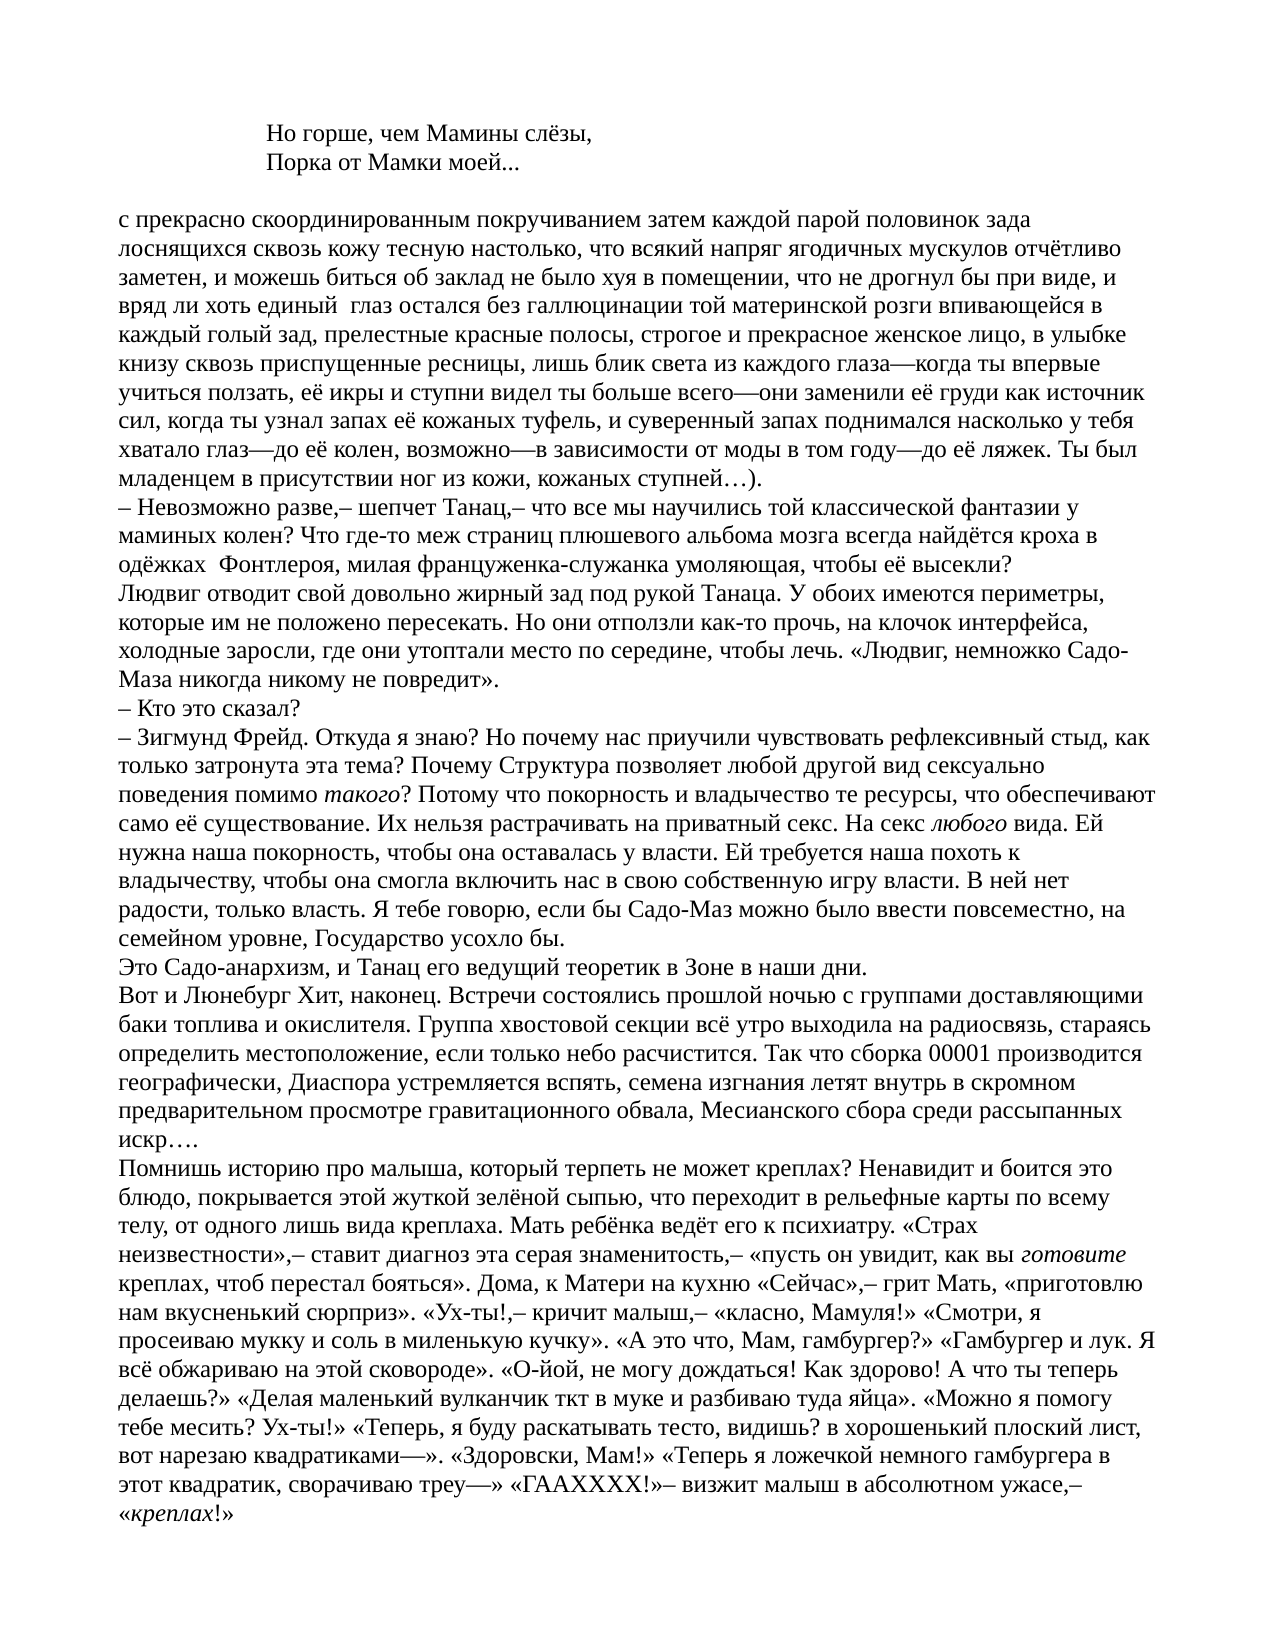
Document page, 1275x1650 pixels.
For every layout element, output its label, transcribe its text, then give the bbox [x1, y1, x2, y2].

text с прекрасно скоординированным покручиванием затем каждой парой половинок зада лоснящихся сквозь кожу тесную настолько, что всякий напряг ягодичных мускулов отчётливо заметен, и можешь биться об заклад не было хуя в помещении, что не дрогнул бы при виде, и вряд ли хоть единый глаз остался без галлюцинации той материнской розги впивающейся в каждый голый зад, прелестные красные полосы, строгое и прекрасное женское лицо, в улыбке книзу сквозь приспущенные ресницы, лишь блик света из каждого глаза—когда ты впервые учиться ползать, её икры и ступни видел ты больше всего—они заменили её груди как источник сил, когда ты узнал запах её кожаных туфель, и суверенный запах поднимался насколько у тебя хватало глаз—до её колен, возможно—в зависимости от моды в том году—до её ляжек. Ты был младенцем в присутствии ног из кожи, кожаных ступней…). [118, 204, 1157, 492]
text – Зигмунд Фрейд. Откуда я знаю? Но почему нас приучили чувствовать рефлексивный стыд, как только затронута эта тема? Почему Структура позволяет любой другой вид сексуально поведения помимо такого? Потому что покорность и владычество те ресурсы, что обеспечивают само её существование. Их нельзя растрачивать на приватный секс. На секс любого вида. Ей нужна наша покорность, чтобы она оставалась у власти. Ей требуется наша похоть к владычеству, чтобы она смогла включить нас в свою собственную игру власти. В ней нет радости, только власть. Я тебе говорю, если бы Садо-Маз можно было ввести повсеместно, на семейном уровне, Государство усохло бы. [118, 722, 1157, 952]
text Но горше, чем Мамины слёзы, [266, 118, 1157, 147]
text Это Садо-анархизм, и Танац его ведущий теоретик в Зоне в наши дни. [118, 952, 1157, 981]
text – Кто это сказал? [118, 693, 1157, 722]
text Людвиг отводит свой довольно жирный зад под рукой Танаца. У обоих имеются периметры, которые им не положено пересекать. Но они отползли как-то прочь, на клочок интерфейса, холодные заросли, где они утоптали место по середине, чтобы лечь. «Людвиг, немножко Садо-Маза никогда никому не повредит». [118, 578, 1157, 693]
text – Невозможно разве,– шепчет Танац,– что все мы научились той классической фантазии у маминых колен? Что где-то меж страниц плюшевого альбома мозга всегда найдётся кроха в одёжках Фонтлероя, милая француженка-служанка умоляющая, чтобы её высекли? [118, 492, 1157, 578]
text Помнишь историю про малыша, который терпеть не может креплах? Ненавидит и боится это блюдо, покрывается этой жуткой зелёной сыпью, что переходит в рельефные карты по всему телу, от одного лишь вида креплаха. Мать ребёнка ведёт его к психиатру. «Страх неизвестности»,– ставит диагноз эта серая знаменитость,– «пусть он увидит, как вы готовите креплах, чтоб перестал бояться». Дома, к Матери на кухню «Сейчас»,– грит Мать, «приготовлю нам вкусненький сюрприз». «Ух-ты!,– кричит малыш,– «класно, Мамуля!» «Смотри, я просеиваю мукку и соль в миленькую кучку». «А это что, Мам, гамбургер?» «Гамбургер и лук. Я всё обжариваю на этой сковороде». «О-йой, не могу дождаться! Как здорово! А что ты теперь делаешь?» «Делая маленький вулканчик ткт в муке и разбиваю туда яйца». «Можно я помогу тебе месить? Ух-ты!» «Теперь, я буду раскатывать тесто, видишь? в хорошенький плоский лист, вот нарезаю квадратиками—». «Здоровски, Мам!» «Теперь я ложечкой немного гамбургера в этот квадратик, сворачиваю треу—» «ГААХХХХ!»– визжит малыш в абсолютном ужасе,– «креплах!» [118, 1153, 1157, 1527]
text Порка от Мамки моей... [266, 147, 1157, 176]
text Вот и Люнебург Хит, наконец. Встречи состоялись прошлой ночью с группами доставляющими баки топлива и окислителя. Группа хвостовой секции всё утро выходила на радиосвязь, стараясь определить местоположение, если только небо расчистится. Так что сборка 00001 производится географически, Диаспора устремляется вспять, семена изгнания летят внутрь в скромном предварительном просмотре гравитационного обвала, Месианского сбора среди рассыпанных искр…. [118, 981, 1157, 1153]
